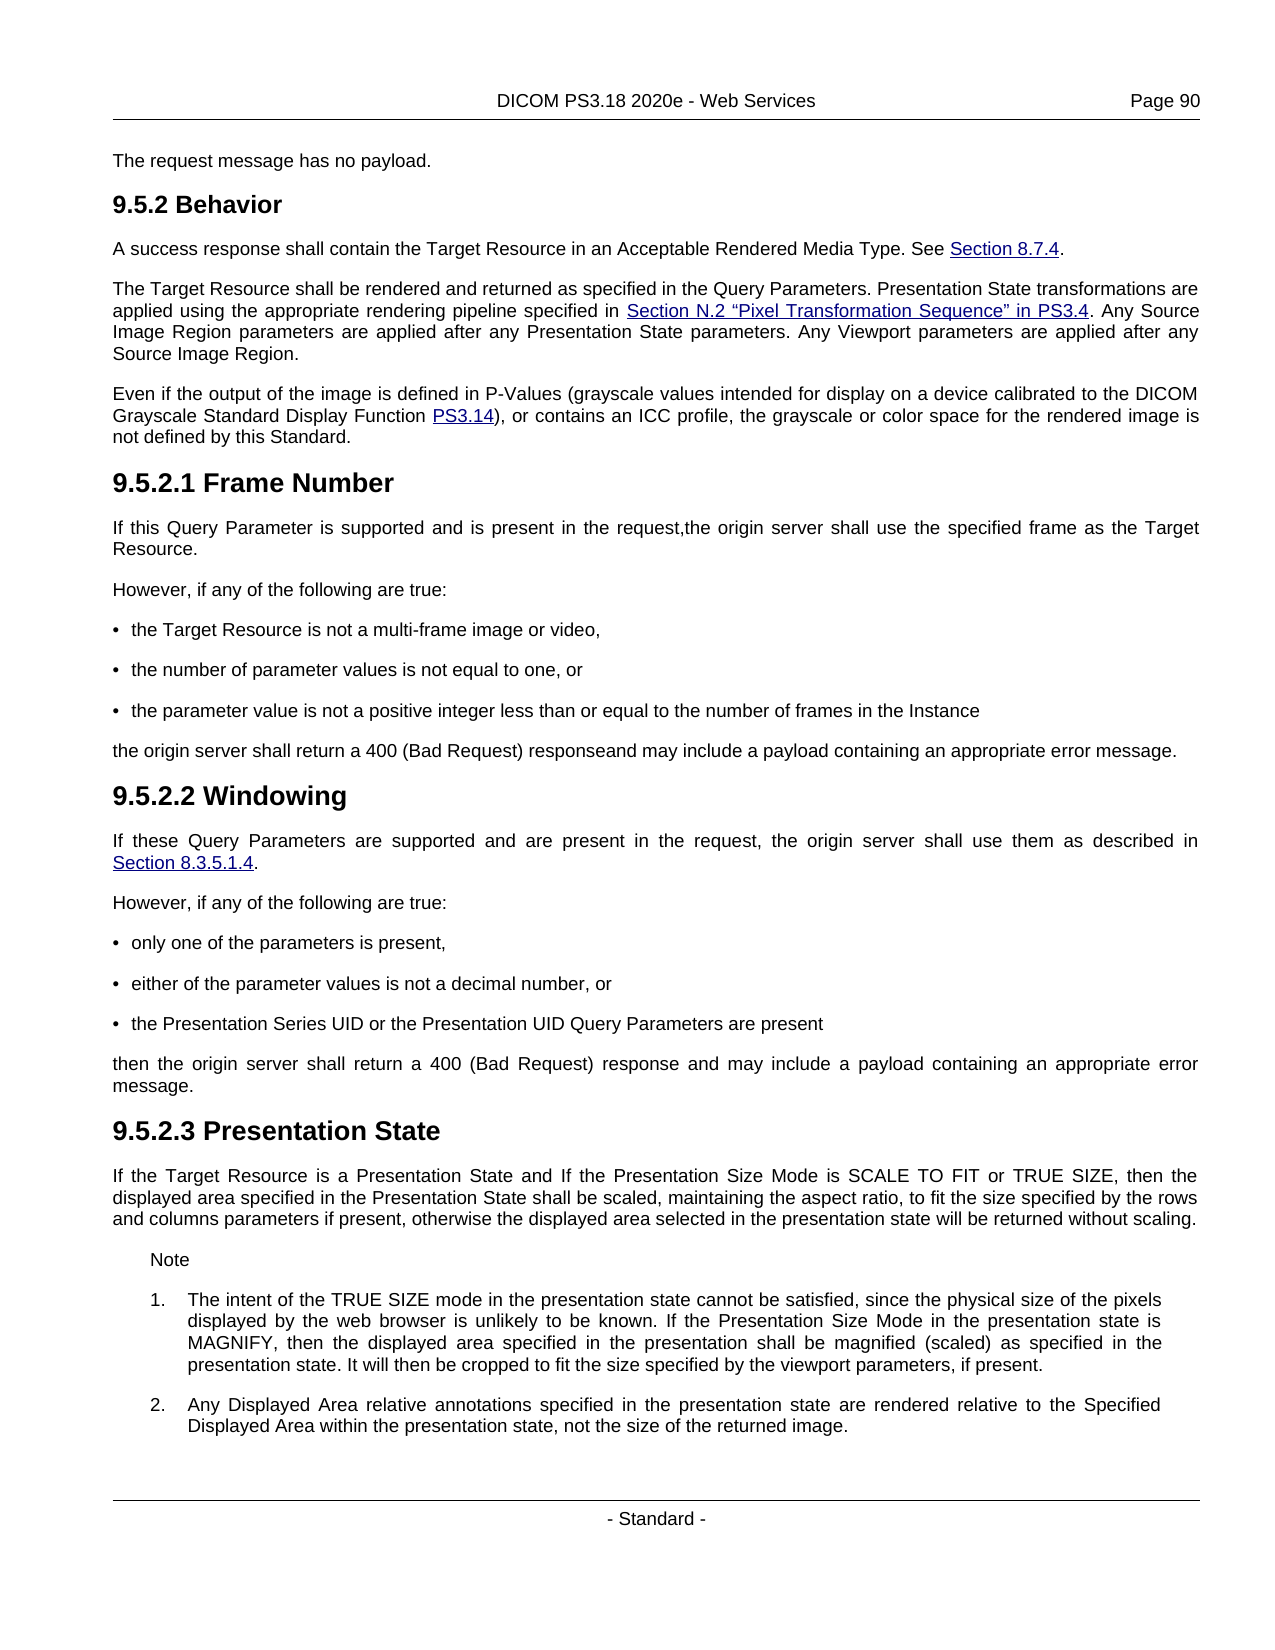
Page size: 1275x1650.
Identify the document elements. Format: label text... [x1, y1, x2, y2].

text 9.5.2.3 Presentation State [112, 1115, 1200, 1146]
text • the number of parameter values is not equal to one, or [112, 659, 1200, 681]
text However, if any of the following are true: [112, 578, 1200, 600]
text If these Query Parameters are supported and are present in the request, the origin server shall use them as described in Section 8.3.5.1.4. [112, 830, 1200, 873]
text A success response shall contain the Target Resource in an Acceptable Rendered Media Type. See Section 8.7.4. [112, 238, 1200, 259]
text • either of the parameter values is not a decimal number, or [112, 972, 1200, 994]
text then the origin server shall return a 400 (Bad Request) response and may include a payload containing an appropriate error message. [112, 1053, 1200, 1096]
text The request message has no payload. [112, 150, 1200, 172]
text the origin server shall return a 400 (Bad Request) responseand may include a payload containing an appropriate error message. [112, 740, 1200, 761]
text The Target Resource shall be rendered and returned as specified in the Query Parameters. Presentation State transformations are applied using the appropriate rendering pipeline specified in Section N.2 “Pixel Transformation Sequence” in PS3.4. Any Source Image Region parameters are applied after any Presentation State parameters. Any Viewport parameters are applied after any Source Image Region. [112, 278, 1200, 364]
text • the Target Resource is not a multi-frame image or video, [112, 619, 1200, 640]
text Note [150, 1248, 1162, 1270]
text 9.5.2 Behavior [112, 190, 1200, 219]
text Even if the output of the image is defined in P-Values (grayscale values intended for display on a device calibrated to the DICOM Grayscale Standard Display Function PS3.14), or contains an ICC profile, the grayscale or color space for the rendered image is not defined by this Standard. [112, 383, 1200, 448]
text If this Query Parameter is supported and is present in the request,the origin server shall use the specified frame as the Target Resource. [112, 517, 1200, 560]
text However, if any of the following are true: [112, 892, 1200, 913]
text • only one of the parameters is present, [112, 932, 1200, 954]
text • the Presentation Series UID or the Presentation UID Query Parameters are present [112, 1013, 1200, 1034]
text 1. The intent of the TRUE SIZE mode in the presentation state cannot be satisfied, since the physical size of the pixels displayed by the web browser is unlikely to be known. If the Presentation Size Mode in the presentation state is MAGNIFY, then the displayed area specified in the presentation shall be magnified (scaled) as specified in the presentation state. It will then be cropped to fit the size specified by the viewport parameters, if present. [150, 1289, 1162, 1375]
text 9.5.2.2 Windowing [112, 780, 1200, 811]
text • the parameter value is not a positive integer less than or equal to the number of frames in the Instance [112, 699, 1200, 721]
text 2. Any Displayed Area relative annotations specified in the presentation state are rendered relative to the Specified Displayed Area within the presentation state, not the size of the returned image. [150, 1394, 1162, 1437]
text 9.5.2.1 Frame Number [112, 467, 1200, 498]
text If the Target Resource is a Presentation State and If the Presentation Size Mode is SCALE TO FIT or TRUE SIZE, then the displayed area specified in the Presentation State shall be scaled, maintaining the aspect ratio, to fit the size specified by the rows and columns parameters if present, otherwise the displayed area selected in the presentation state will be returned without scaling. [112, 1165, 1200, 1230]
